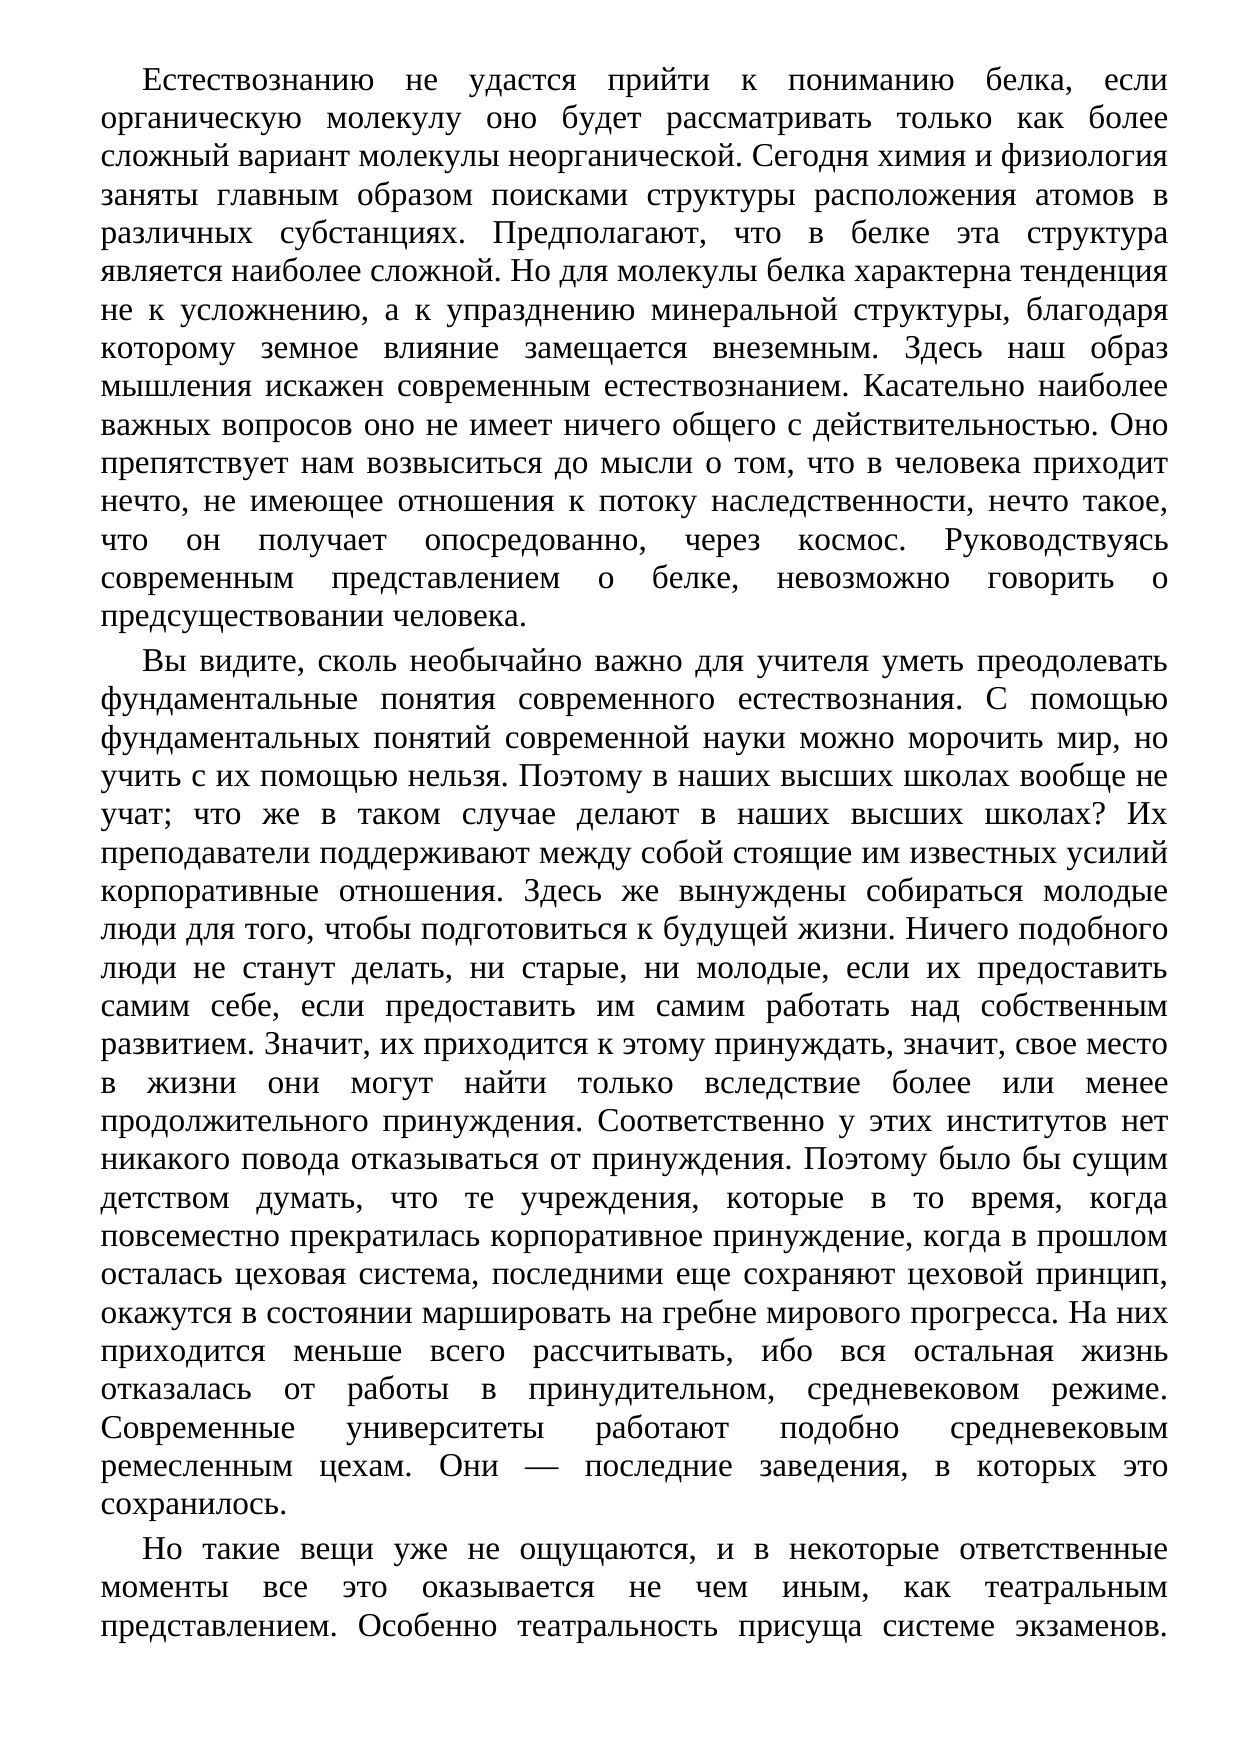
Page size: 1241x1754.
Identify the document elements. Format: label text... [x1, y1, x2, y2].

text Вы видите, сколь необычайно важно для учителя уметь преодолевать фундаментальные понятия современного естествознания. С помощью фундаментальных понятий современной науки можно морочить мир, но учить с их помощью нельзя. Поэтому в наших высших школах вообще не учат; что же в таком случае делают в наших высших школах? Их преподаватели поддерживают между собой стоящие им известных усилий корпоративные отношения. Здесь же вынуждены собираться молодые люди для того, чтобы подготовиться к будущей жизни. Ничего подобного люди не станут делать, ни старые, ни молодые, если их предоставить самим себе, если предоставить им самим работать над собственным развитием. Значит, их приходится к этому принуждать, значит, свое место в жизни они могут найти только вследствие более или менее продолжительного принуждения. Соответственно у этих институтов нет никакого повода отказываться от принуждения. Поэтому было бы сущим детством думать, что те учреждения, которые в то время, когда повсеместно прекратилась корпоративное принуждение, когда в прошлом осталась цеховая система, последними еще сохраняют цеховой принцип, окажутся в состоянии маршировать на гребне мирового прогресса. На них приходится меньше всего рассчитывать, ибо вся остальная жизнь отказалась от работы в принудительном, средневековом режиме. Современные университеты работают подобно средневековым ремесленным цехам. Они — последние заведения, в которых это сохранилось. [100, 640, 1169, 1522]
text Естествознанию не удастся прийти к пониманию белка, если органическую молекулу оно будет рассматривать только как более сложный вариант молекулы неорганической. Сегодня химия и физиология заняты главным образом поисками структуры расположения атомов в различных субстанциях. Предполагают, что в белке эта структура является наиболее сложной. Но для молекулы белка характерна тенденция не к усложнению, а к упразднению минеральной структуры, благодаря которому земное влияние замещается внеземным. Здесь наш образ мышления искажен современным естествознанием. Касательно наиболее важных вопросов оно не имеет ничего общего с действительностью. Оно препятствует нам возвыситься до мысли о том, что в человека приходит нечто, не имеющее отношения к потоку наследственности, нечто такое, что он получает опосредованно, через космос. Руководствуясь современным представлением о белке, невозможно говорить о предсуществовании человека. [100, 59, 1169, 634]
text Но такие вещи уже не ощущаются, и в некоторые ответственные моменты все это оказывается не чем иным, как театральным представлением. Особенно театральность присуща системе экзаменов. [100, 1528, 1169, 1643]
